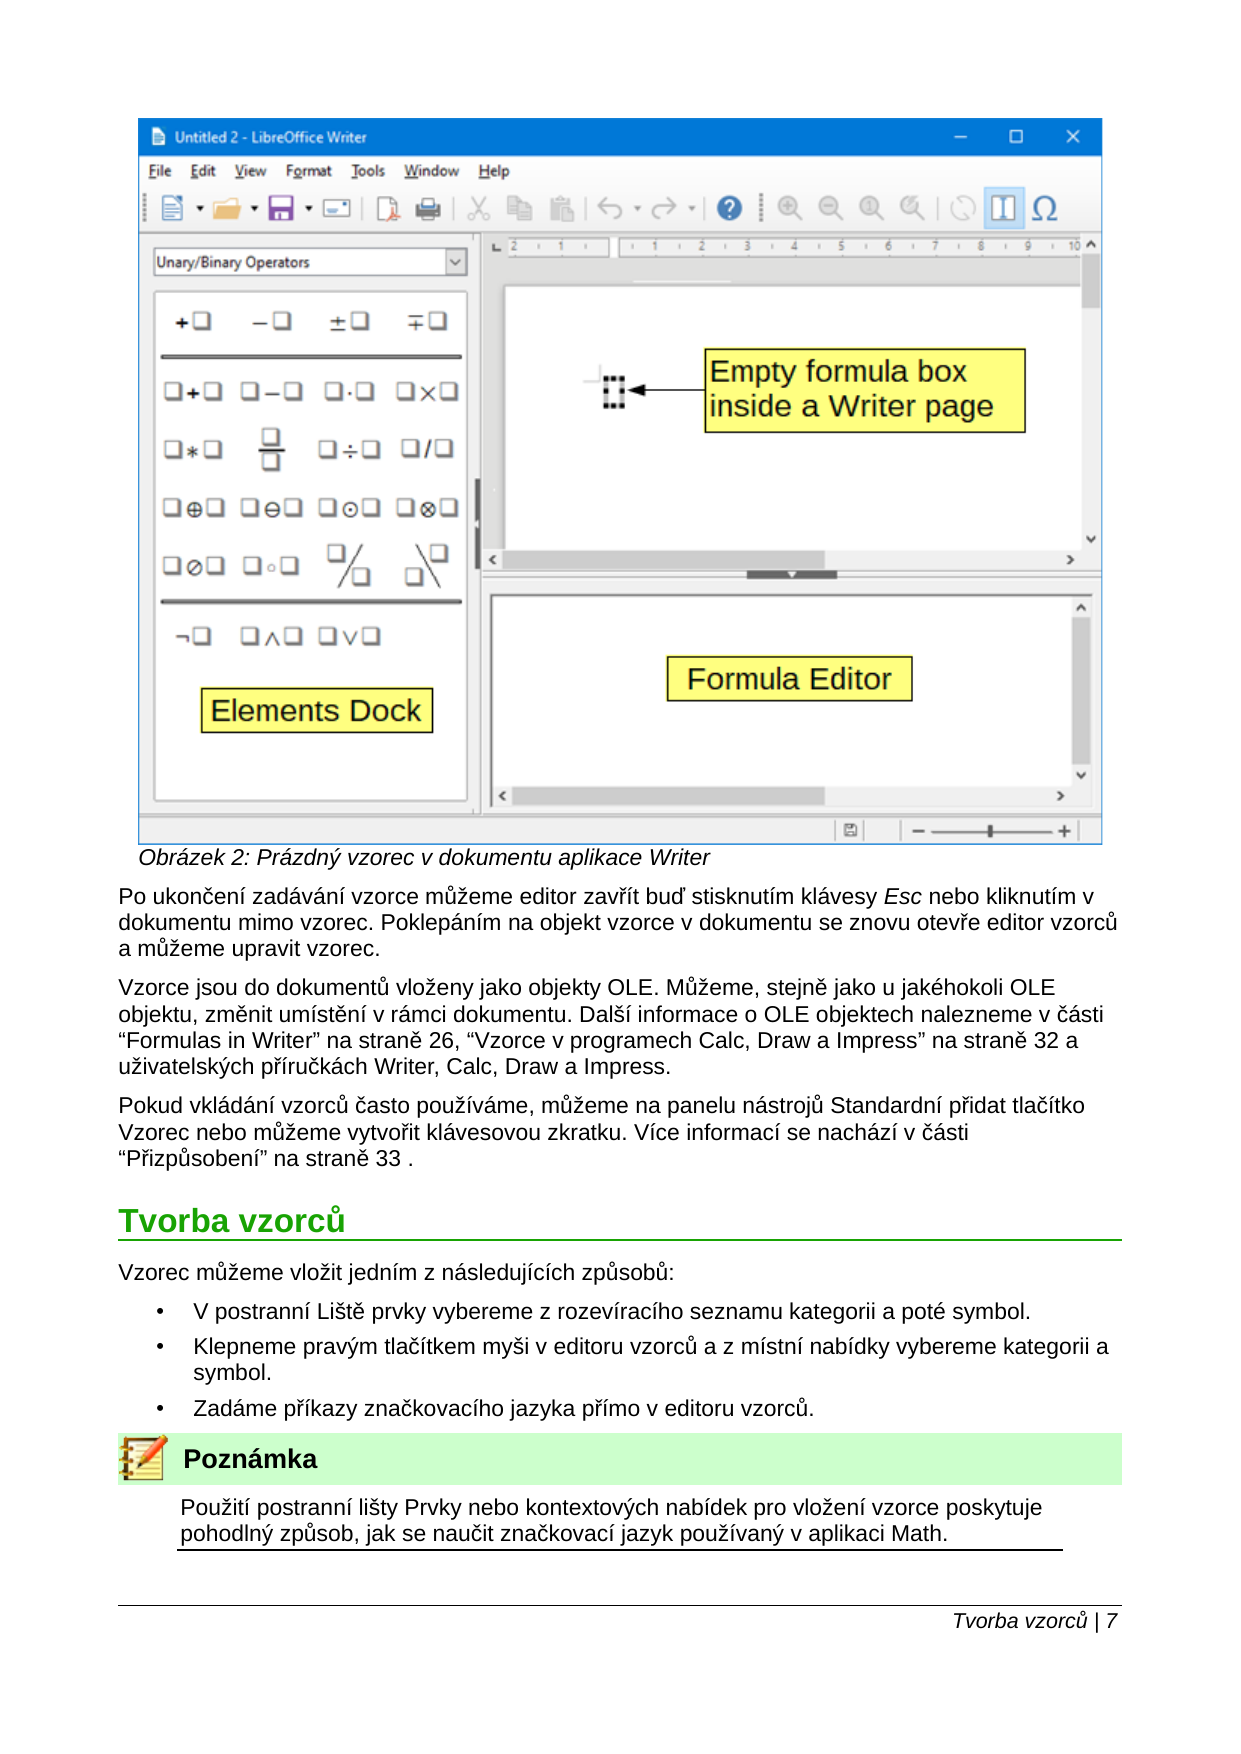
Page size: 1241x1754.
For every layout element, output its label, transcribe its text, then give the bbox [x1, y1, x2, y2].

text Pokud vkládání vzorců často používáme, můžeme na panelu nástrojů Standardní přidat tlačítko Vzorec nebo můžeme vytvořit klávesovou zkratku. Více informací se nachází v části “Přizpůsobení” na straně 33 . [118, 1092, 1122, 1171]
subtitle Tvorba vzorců [118, 1201, 1122, 1239]
text Vzorec můžeme vložit jedním z následujících způsobů: [118, 1259, 1122, 1285]
text Použití postranní lišty Prvky nebo kontextových nabídek pro vložení vzorce poskytuje pohodlný způsob, jak se naučit značkovací jazyk používaný v aplikaci Math. [177, 1491, 1063, 1549]
text Obrázek 2: Prázdný vzorec v dokumentu aplikace Writer [138, 845, 1102, 871]
list Klepneme pravým tlačítkem myši v editoru vzorců a z místní nabídky vybereme kategorii a symbol. [156, 1333, 1122, 1386]
text Vzorce jsou do dokumentů vloženy jako objekty OLE. Můžeme, stejně jako u jakéhokoli OLE objektu, změnit umístění v rámci dokumentu. Další informace o OLE objektech nalezneme v části “Vzorce ve Writeru” na straně 26, “Vzorce v Calc, Draw a Impress” na straně 32 a uživatelských příručkách Writer, Calc, Draw a Impress. [118, 974, 1122, 1079]
list V postranní Liště prvky vybereme z rozevíracího seznamu kategorii a poté symbol. [156, 1298, 1122, 1324]
list Zadáme příkazy značkovacího jazyka přímo v editoru vzorců. [156, 1394, 1122, 1421]
picture [138, 118, 1103, 845]
picture [119, 1433, 170, 1484]
subtitle Poznámka [118, 1440, 1122, 1481]
text Po ukončení zadávání vzorce můžeme editor zavřít buď stisknutím klávesy Esc nebo kliknutím v dokumentu mimo vzorec. Poklepáním na objekt vzorce v dokumentu se znovu otevře editor vzorců a můžeme upravit vzorec. [118, 883, 1122, 962]
